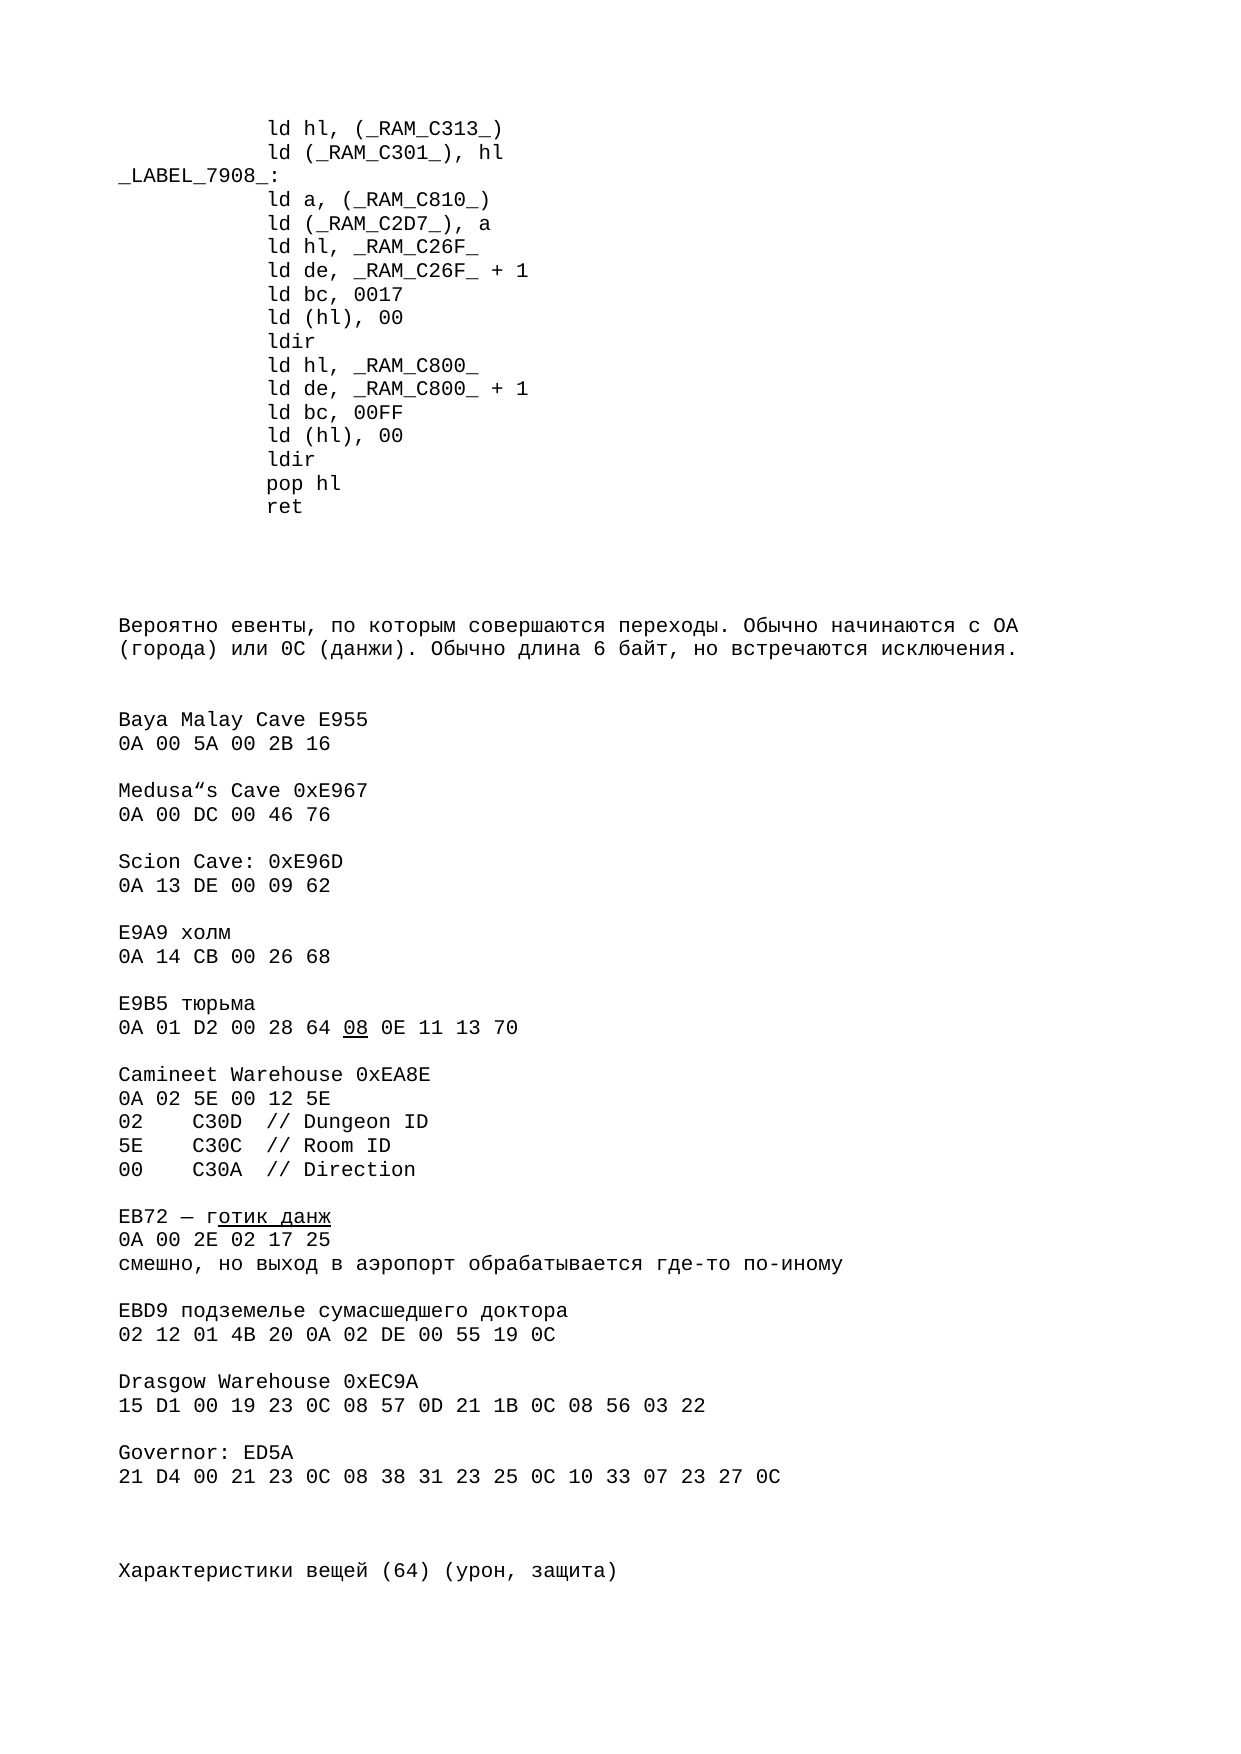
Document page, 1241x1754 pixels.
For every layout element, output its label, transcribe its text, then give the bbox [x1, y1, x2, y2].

text ld a, (_RAM_C810_) [118, 189, 1122, 213]
text ld hl, _RAM_C26F_ [118, 236, 1122, 260]
text 0A 00 DC 00 46 76 [118, 804, 1122, 827]
text 15 D1 00 19 23 0C 08 57 0D 21 1B 0C 08 56 03 22 [118, 1395, 1122, 1419]
text ld bc, 00FF [118, 402, 1122, 426]
text pop hl [118, 473, 1122, 496]
text 02 12 01 4B 20 0A 02 DE 00 55 19 0C [118, 1324, 1122, 1348]
text 21 D4 00 21 23 0C 08 38 31 23 25 0C 10 33 07 23 27 0C [118, 1466, 1122, 1489]
text Governor: ED5A [118, 1442, 1122, 1466]
text 0A 14 CB 00 26 68 [118, 946, 1122, 969]
text E9A9 холм [118, 922, 1122, 946]
text ld de, _RAM_C800_ + 1 [118, 378, 1122, 402]
text ld (hl), 00 [118, 307, 1122, 331]
text Вероятно евенты, по которым совершаются переходы. Обычно начинаются с OA (города) или 0С (данжи). Обычно длина 6 байт, но встречаются исключения. [118, 615, 1122, 662]
text Характеристики вещей (64) (урон, защита) [118, 1561, 1122, 1584]
text 00 C30A // Direction [118, 1158, 1122, 1182]
text Camineet Warehouse 0xEA8E [118, 1064, 1122, 1088]
text ld (_RAM_C301_), hl [118, 142, 1122, 165]
text 0A 02 5E 00 12 5E [118, 1088, 1122, 1111]
text EBD9 подземелье сумасшедшего доктора [118, 1300, 1122, 1324]
text 0A 00 5A 00 2B 16 [118, 733, 1122, 757]
text 0A 01 D2 00 28 64 08 0E 11 13 70 [118, 1017, 1122, 1040]
text EB72 — готик данж [118, 1206, 1122, 1229]
text ldir [118, 449, 1122, 473]
text ret [118, 496, 1122, 520]
text _LABEL_7908_: [118, 165, 1122, 189]
text ld (_RAM_C2D7_), a [118, 213, 1122, 236]
text ld (hl), 00 [118, 426, 1122, 449]
text ld hl, (_RAM_C313_) [118, 118, 1122, 142]
text ldir [118, 331, 1122, 354]
text смешно, но выход в аэропорт обрабатывается где-то по-иному [118, 1253, 1122, 1277]
text ld hl, _RAM_C800_ [118, 354, 1122, 378]
text ld de, _RAM_C26F_ + 1 [118, 260, 1122, 284]
text 02 C30D // Dungeon ID [118, 1111, 1122, 1135]
text 0A 13 DE 00 09 62 [118, 875, 1122, 898]
text Drasgow Warehouse 0xEC9A [118, 1371, 1122, 1395]
text 5E C30C // Room ID [118, 1135, 1122, 1158]
text Scion Cave: 0xE96D [118, 851, 1122, 875]
text Medusa“s Cave 0xE967 [118, 780, 1122, 804]
text ld bc, 0017 [118, 284, 1122, 307]
text E9B5 тюрьма [118, 993, 1122, 1017]
text 0A 00 2E 02 17 25 [118, 1229, 1122, 1253]
text Baya Malay Cave E955 [118, 709, 1122, 733]
